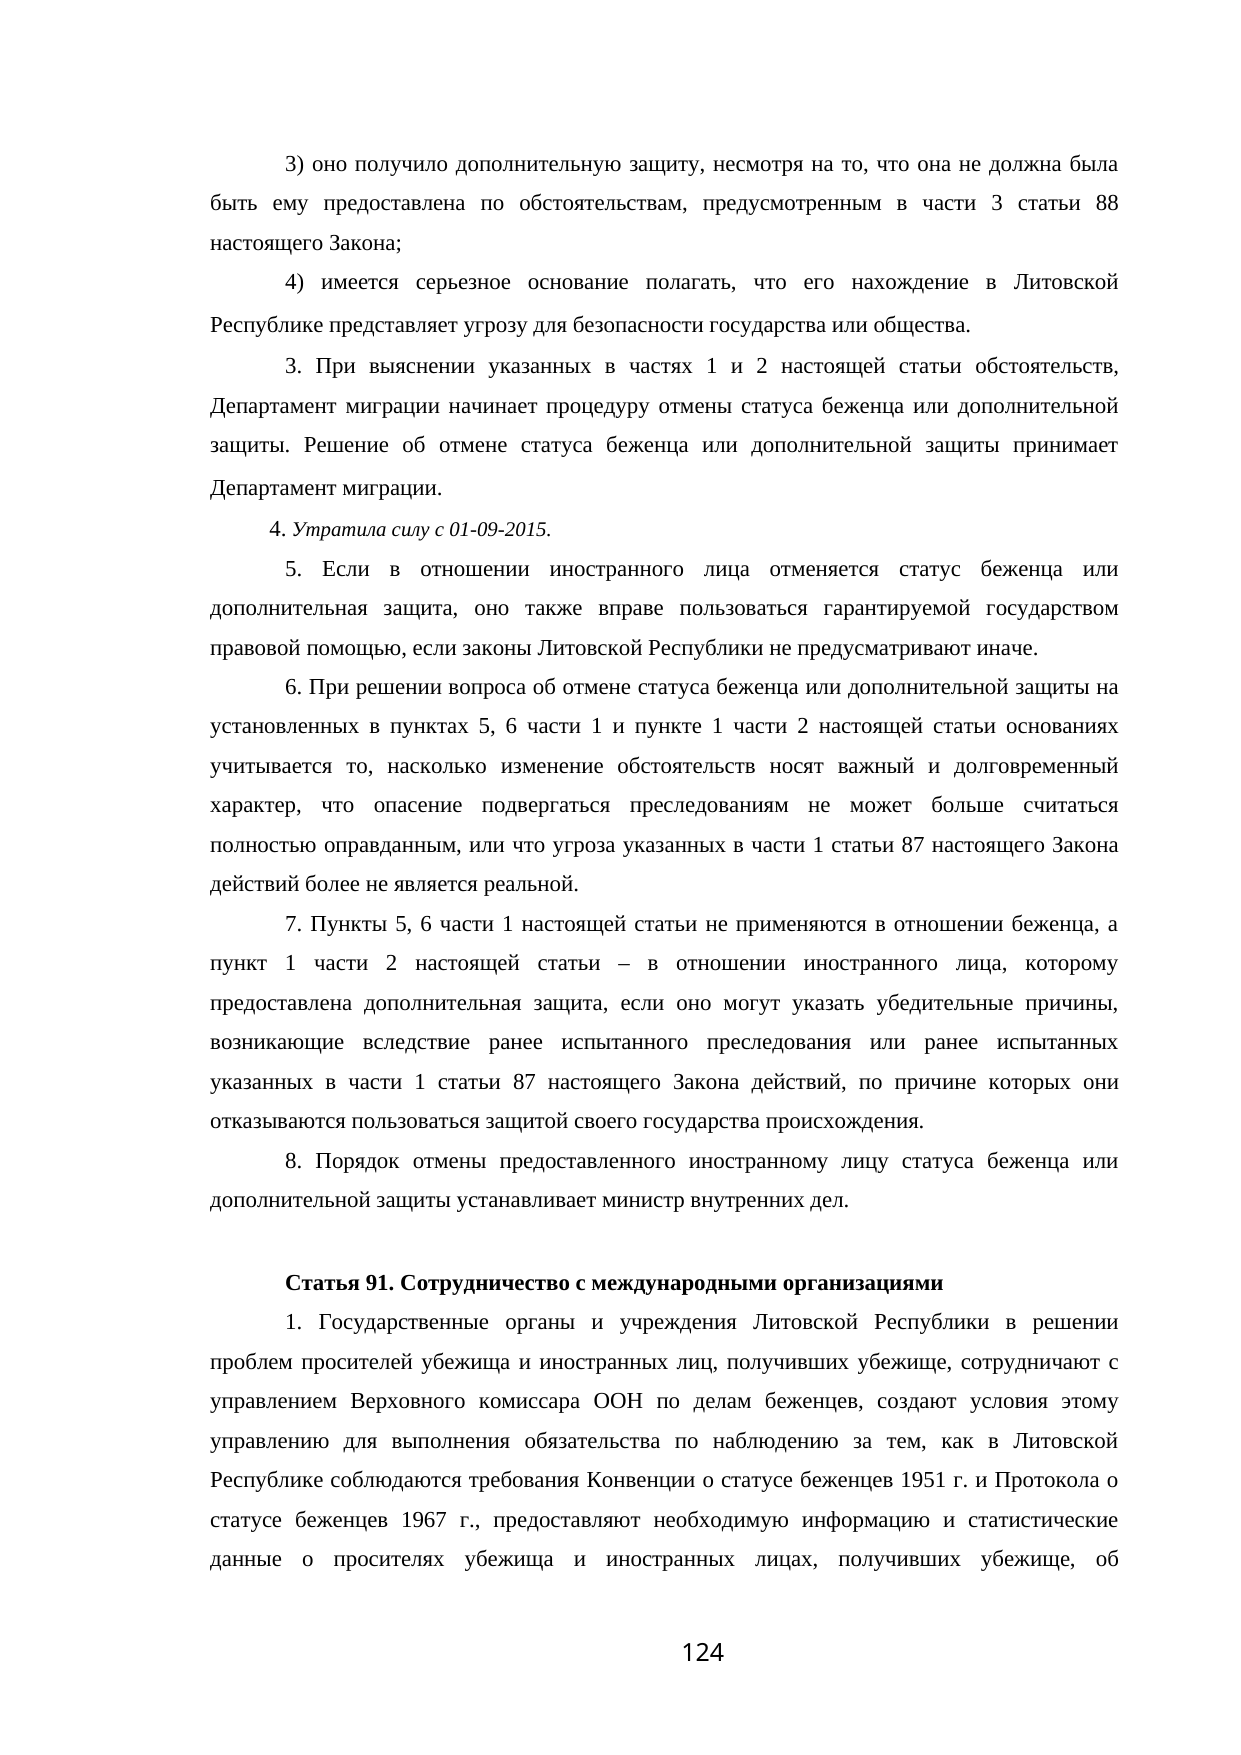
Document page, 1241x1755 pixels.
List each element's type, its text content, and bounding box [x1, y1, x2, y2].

text 6. При решении вопроса об отмене статуса беженца или дополнительной защиты на установленных в пунктах 5, 6 части 1 и пункте 1 части 2 настоящей статьи основаниях учитывается то, насколько изменение обстоятельств носят важный и долговременный характер, что опасение подвергаться преследованиям не может больше считаться полностью оправданным, или что угроза указанных в части 1 статьи 87 настоящего Закона действий более не является реальной. [210, 673, 1120, 897]
text Статья 91. Сотрудничество с международными организациями [210, 1269, 1120, 1295]
text 3. При выяснении указанных в частях 1 и 2 настоящей статьи обстоятельств, Департамент миграции начинает процедуру отмены статуса беженца или дополнительной защиты. Решение об отмене статуса беженца или дополнительной защиты принимает Департамент миграции. [210, 352, 1120, 501]
text 5. Если в отношении иностранного лица отменяется статус беженца или дополнительная защита, оно также вправе пользоваться гарантируемой государством правовой помощью, если законы Литовской Республики не предусматривают иначе. [210, 554, 1120, 660]
text 8. Порядок отмены предоставленного иностранному лицу статуса беженца или дополнительной защиты устанавливает министр внутренних дел. [210, 1147, 1120, 1213]
text 4) имеется серьезное основание полагать, что его нахождение в Литовской Республике представляет угрозу для безопасности государства или общества. [210, 268, 1120, 338]
text 1. Государственные органы и учреждения Литовской Республики в решении проблем просителей убежища и иностранных лиц, получивших убежище, сотрудничают с управлением Верховного комиссара ООН по делам беженцев, создают условия этому управлению для выполнения обязательства по наблюдению за тем, как в Литовской Республике соблюдаются требования Конвенции о статусе беженцев 1951 г. и Протокола о статусе беженцев 1967 г., предоставляют необходимую информацию и статистические данные о просителях убежища и иностранных лицах, получивших убежище, об [210, 1308, 1120, 1572]
text 3) оно получило дополнительную защиту, несмотря на то, что она не должна была быть ему предоставлена по обстоятельствам, предусмотренным в части 3 статьи 88 настоящего Закона; [210, 150, 1120, 255]
text 7. Пункты 5, 6 части 1 настоящей статьи не применяются в отношении беженца, а пункт 1 части 2 настоящей статьи – в отношении иностранного лица, которому предоставлена дополнительная защита, если оно могут указать убедительные причины, возникающие вследствие ранее испытанного преследования или ранее испытанных указанных в части 1 статьи 87 настоящего Закона действий, по причине которых они отказываются пользоваться защитой своего государства происхождения. [210, 910, 1120, 1134]
text 4. Утратила силу с 01-09-2015. [210, 515, 1120, 541]
